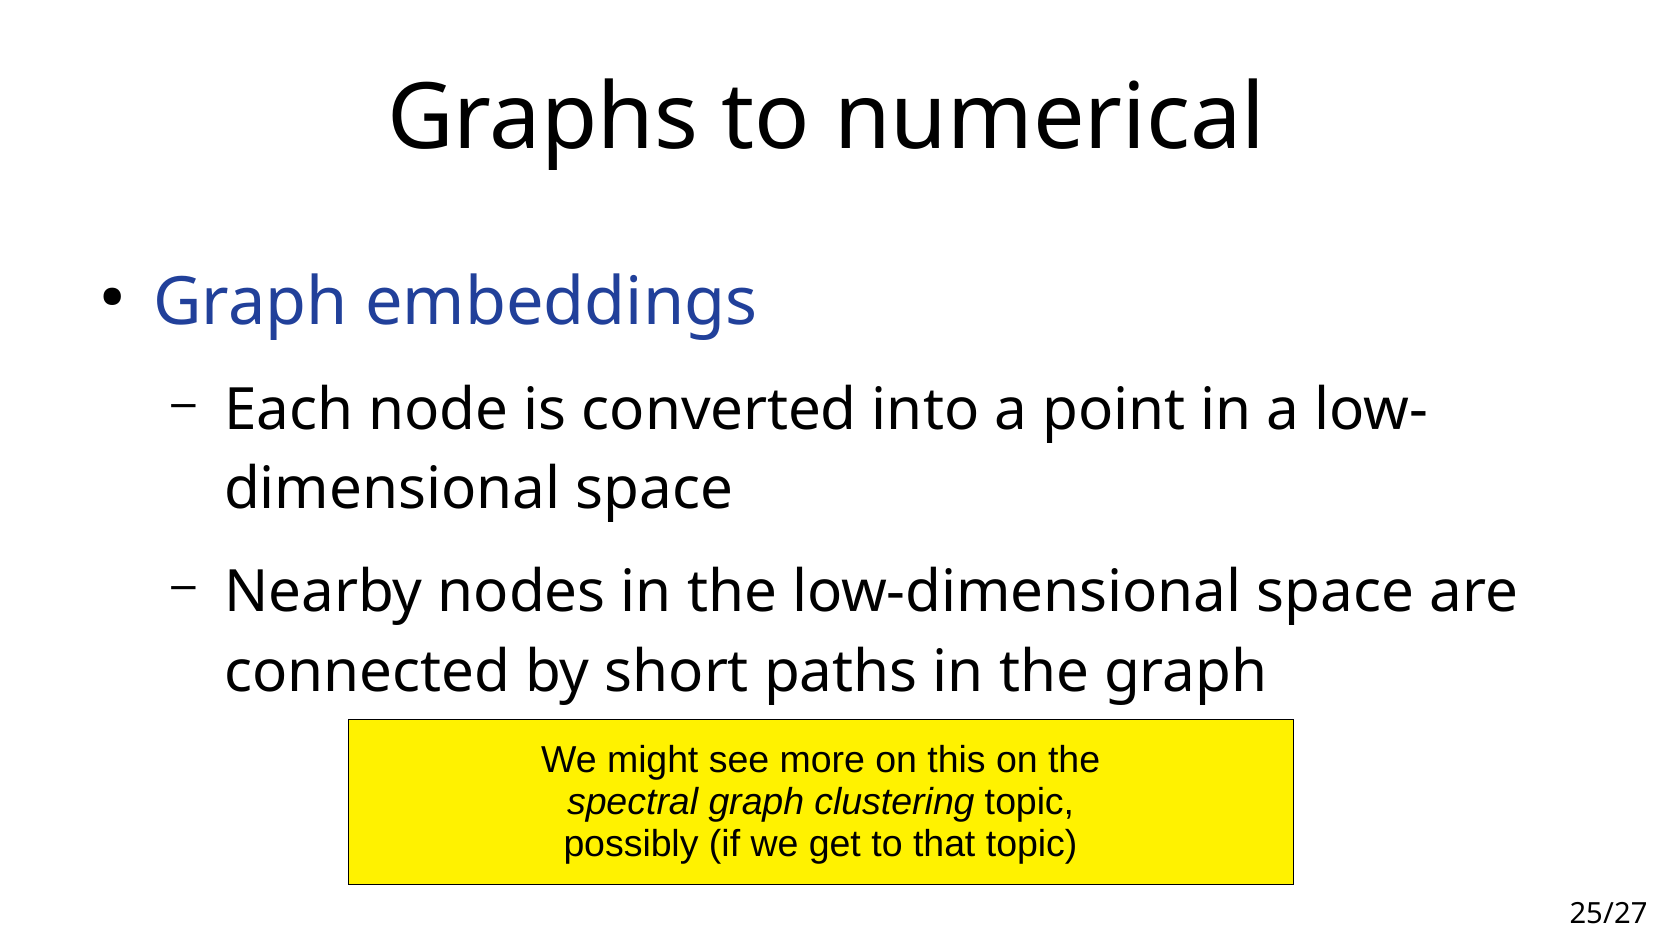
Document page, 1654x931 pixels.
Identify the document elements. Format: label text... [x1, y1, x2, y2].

title Graphs to numerical [82, 1, 1571, 226]
list Graph embeddings Each node is converted into a point in a low-dimensional space Nearby nodes in the low-dimensional space are connected by short paths in the graph [82, 253, 1571, 793]
text_box We might see more on this on the spectral graph clustering topic, possibly (if we get to that topic) [348, 719, 1294, 885]
